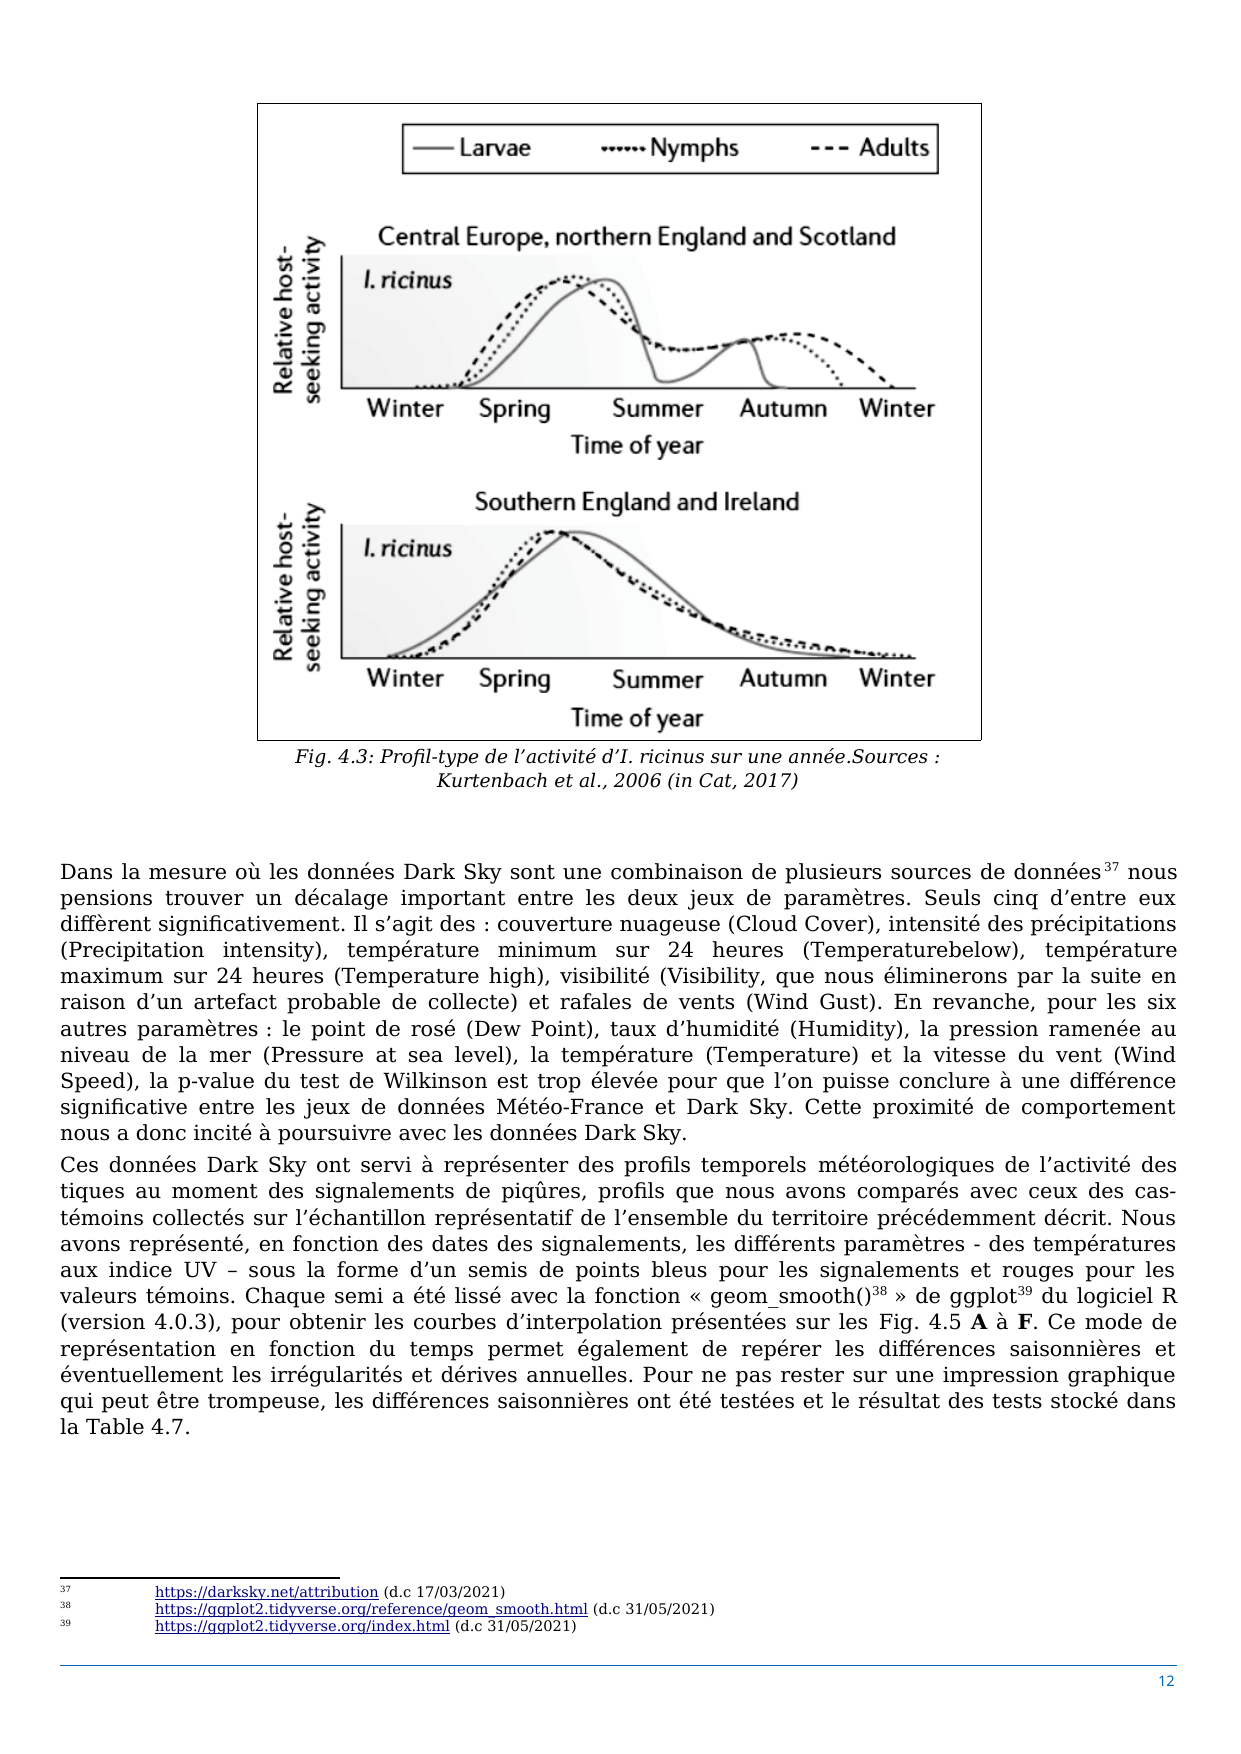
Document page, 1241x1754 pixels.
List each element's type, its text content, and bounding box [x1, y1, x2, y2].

text https://darksky.net/attribution (d.c 17/03/2021) [60, 1584, 1177, 1601]
text https://ggplot2.tidyverse.org/reference/geom_smooth.html (d.c 31/05/2021) [60, 1601, 1177, 1618]
text Ces données Dark Sky ont servi à représenter des profils temporels météorologiques de l’activité des tiques au moment des signalements de piqûres, profils que nous avons comparés avec ceux des cas-témoins collectés sur l’échantillon représentatif de l’ensemble du territoire précédemment décrit. Nous avons représenté, en fonction des dates des signalements, les différents paramètres - des températures aux indice UV – sous la forme d’un semis de points bleus pour les signalements et rouges pour les valeurs témoins. Chaque semi a été lissé avec la fonction « geom_smooth() » de ggplot du logiciel R (version 4.0.3), pour obtenir les courbes d’interpolation présentées sur les Fig. 4.5 A à F. Ce mode de représentation en fonction du temps permet également de repérer les différences saisonnières et éventuellement les irrégularités et dérives annuelles. Pour ne pas rester sur une impression graphique qui peut être trompeuse, les différences saisonnières ont été testées et le résultat des tests stocké dans la Table 4.7. [60, 1153, 1177, 1439]
text Dans la mesure où les données Dark Sky sont une combinaison de plusieurs sources de données nous pensions trouver un décalage important entre les deux jeux de paramètres. Seuls cinq d’entre eux diffèrent significativement. Il s’agit des : couverture nuageuse (Cloud Cover), intensité des précipitations (Precipitation intensity), température minimum sur 24 heures (Temperaturebelow), température maximum sur 24 heures (Temperature high), visibilité (Visibility, que nous éliminerons par la suite en raison d’un artefact probable de collecte) et rafales de vents (Wind Gust). En revanche, pour les six autres paramètres : le point de rosé (Dew Point), taux d’humidité (Humidity), la pression ramenée au niveau de la mer (Pressure at sea level), la température (Temperature) et la vitesse du vent (Wind Speed), la p-value du test de Wilkinson est trop élevée pour que l’on puisse conclure à une différence significative entre les jeux de données Météo-France et Dark Sky. Cette proximité de comportement nous a donc incité à poursuivre avec les données Dark Sky. [60, 860, 1177, 1145]
text Fig. 4.3: Profil-type de l’activité d’I. ricinus sur une année.Sources : Kurtenbach et al., 2006 (in Cat, 2017) [257, 741, 981, 792]
text https://ggplot2.tidyverse.org/index.html (d.c 31/05/2021) [60, 1618, 1177, 1635]
